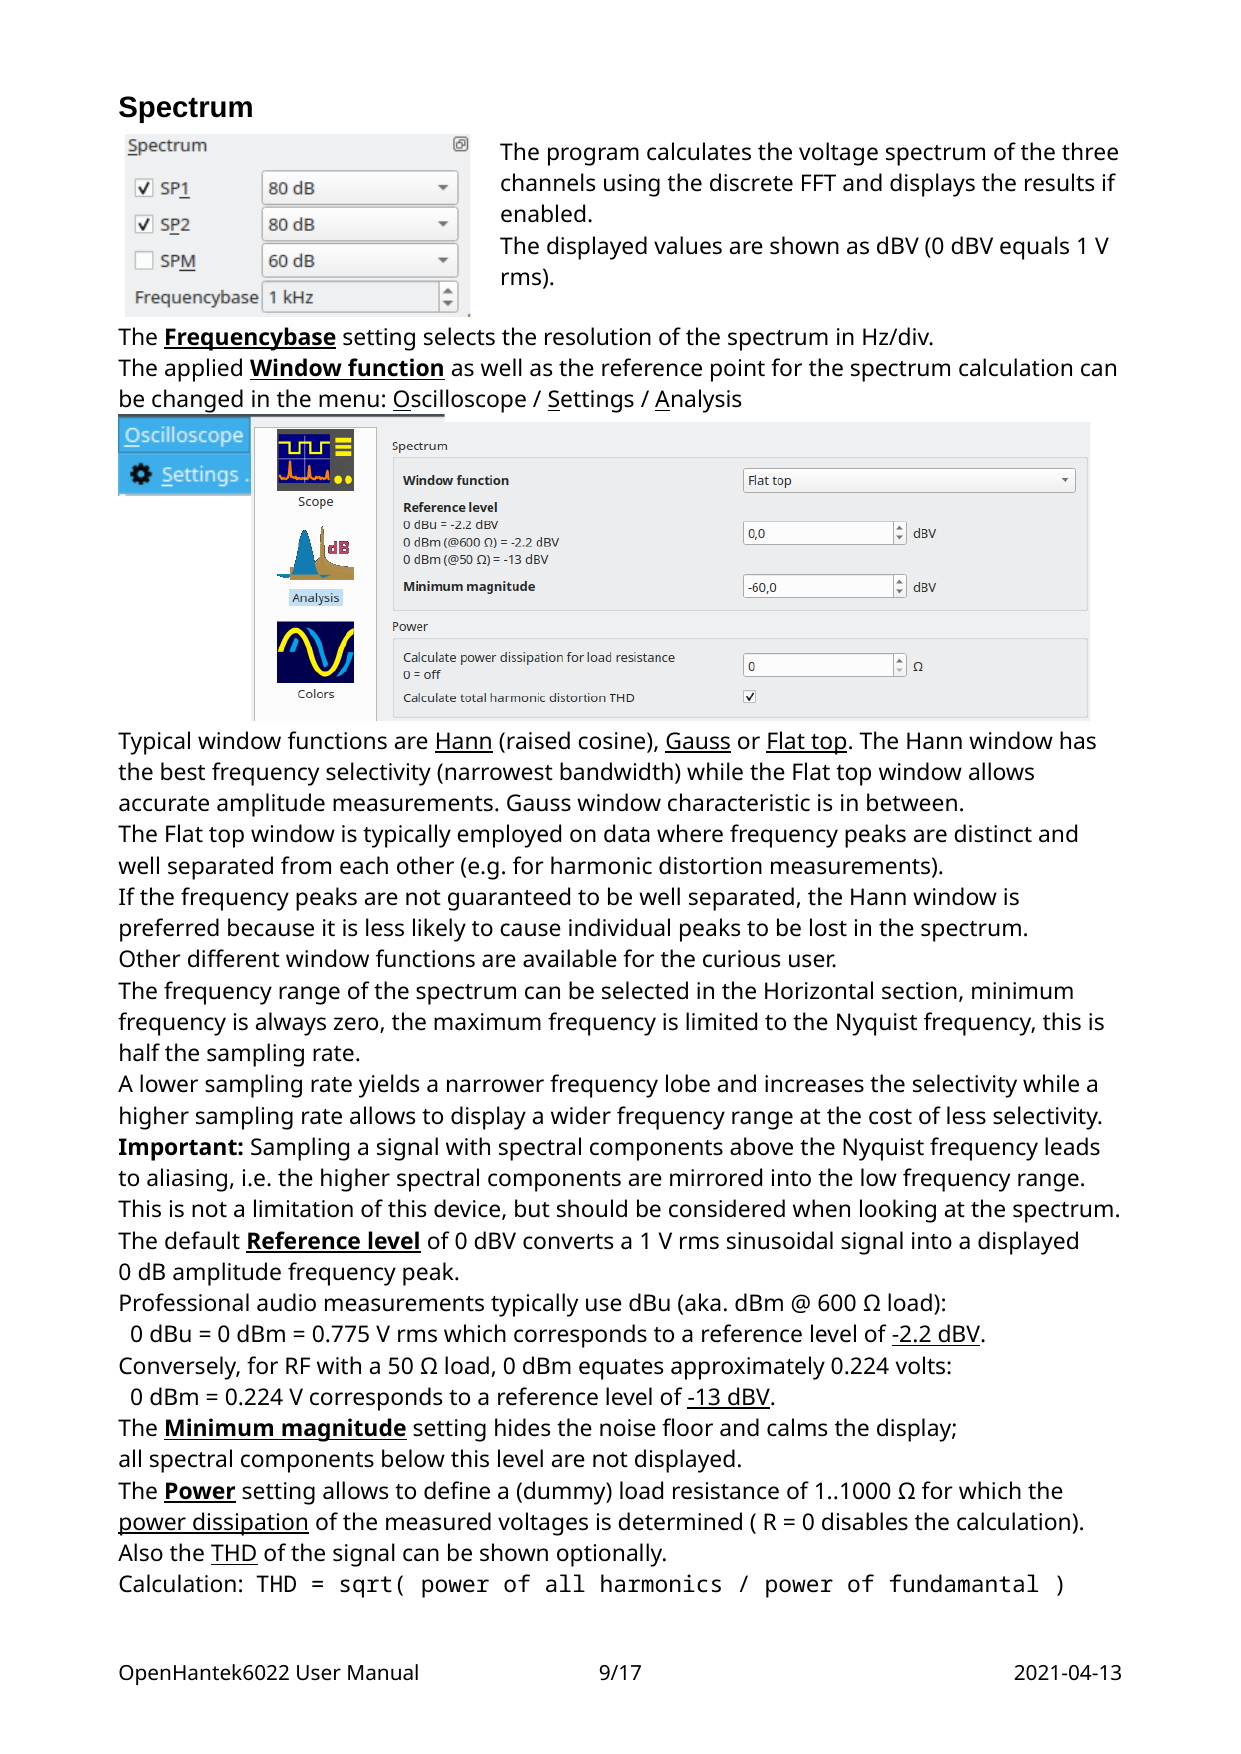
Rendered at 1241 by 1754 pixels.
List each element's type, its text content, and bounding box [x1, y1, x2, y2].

text The Frequencybase setting selects the resolution of the spectrum in Hz/div. [118, 321, 1122, 352]
text The frequency range of the spectrum can be selected in the Horizontal section, minimum frequency is always zero, the maximum frequency is limited to the Nyquist frequency, this is half the sampling rate. [118, 974, 1122, 1068]
text If the frequency peaks are not guaranteed to be well separated, the Hann window is preferred because it is less likely to cause individual peaks to be lost in the spectrum. [118, 881, 1122, 943]
subtitle Spectrum [118, 89, 1122, 123]
text The Flat top window is typically employed on data where frequency peaks are distinct and well separated from each other (e.g. for harmonic distortion measurements). [118, 818, 1122, 881]
text Important: Sampling a signal with spectral components above the Nyquist frequency leads to aliasing, i.e. the higher spectral components are mirrored into the low frequency range. [118, 1131, 1122, 1193]
text The program calculates the voltage spectrum of the three channels using the discrete FFT and displays the results if enabled. [471, 136, 1122, 229]
text The displayed values are shown as dBV (0 dBV equals 1 V rms). [118, 229, 1122, 321]
text A lower sampling rate yields a narrower frequency lobe and increases the selectivity while a higher sampling rate allows to display a wider frequency range at the cost of less selectivity. [118, 1068, 1122, 1131]
text This is not a limitation of this device, but should be considered when looking at the spectrum. [118, 1193, 1122, 1224]
picture [118, 414, 1091, 721]
picture [124, 134, 471, 317]
text The applied Window function as well as the reference point for the spectrum calculation can be changed in the menu: Oscilloscope / Settings / Analysis [118, 352, 1122, 414]
text Other different window functions are available for the curious user. [118, 943, 1122, 974]
text The default Reference level of 0 dBV converts a 1 V rms sinusoidal signal into a displayed 0 dB amplitude frequency peak. Professional audio measurements typically use dBu (aka. dBm @ 600 Ω load): 0 dBu = 0 dBm = 0.775 V rms which corresponds to a reference level of -2.2 dBV. Conversely, for RF with a 50 Ω load, 0 dBm equates approximately 0.224 volts: 0 dBm = 0.224 V corresponds to a reference level of -13 dBV. The Minimum magnitude setting hides the noise floor and calms the display; all spectral components below this level are not displayed. The Power setting allows to define a (dummy) load resistance of 1..1000 Ω for which the power dissipation of the measured voltages is determined ( R = 0 disables the calculation). Also the THD of the signal can be shown optionally. Calculation: THD = sqrt( power of all harmonics / power of fundamantal ) [118, 1224, 1122, 1599]
text Typical window functions are Hann (raised cosine), Gauss or Flat top. The Hann window has the best frequency selectivity (narrowest bandwidth) while the Flat top window allows accurate amplitude measurements. Gauss window characteristic is in between. [118, 724, 1122, 818]
